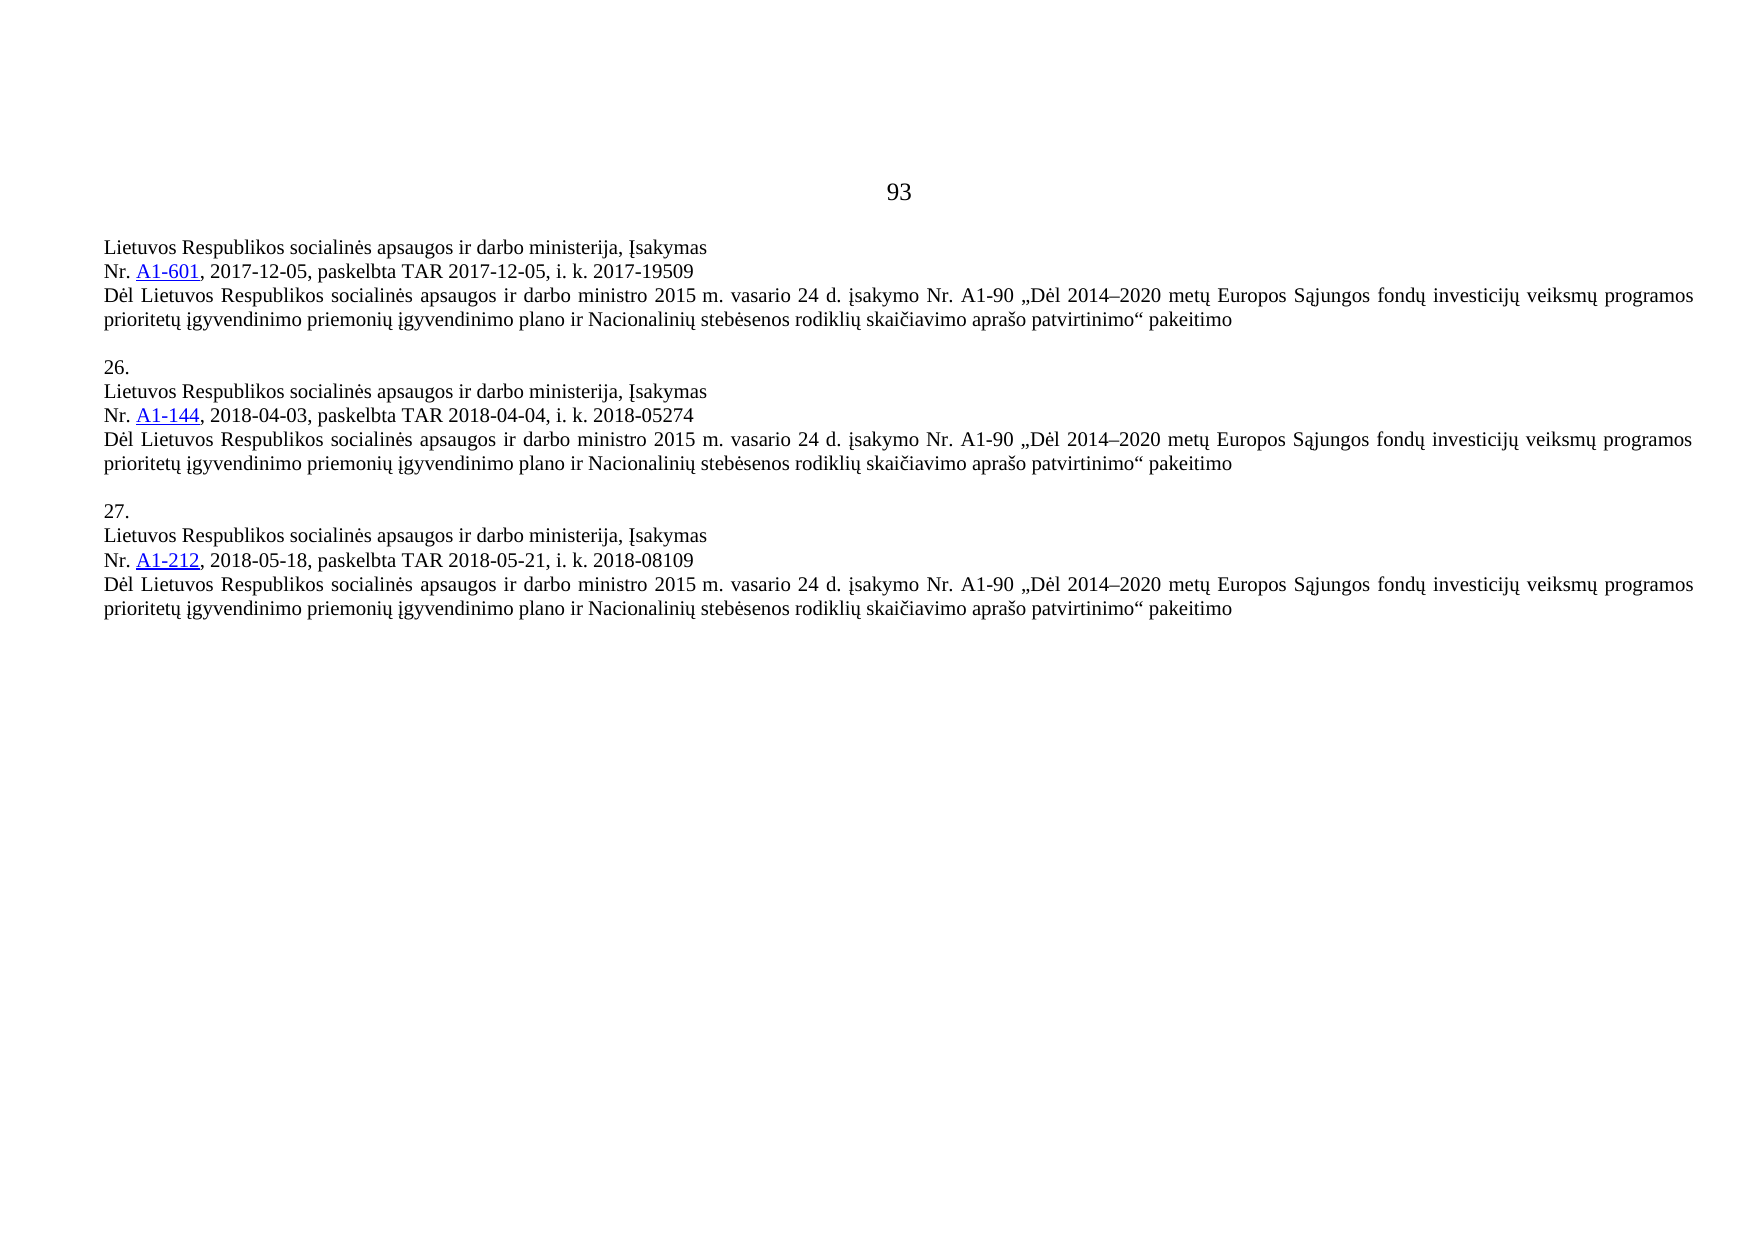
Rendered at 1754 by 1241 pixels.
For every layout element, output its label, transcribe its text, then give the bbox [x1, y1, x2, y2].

text 27. [103, 499, 1695, 523]
text Dėl Lietuvos Respublikos socialinės apsaugos ir darbo ministro 2015 m. vasario 24 d. įsakymo Nr. A1-90 „Dėl 2014–2020 metų Europos Sąjungos fondų investicijų veiksmų programos prioritetų įgyvendinimo priemonių įgyvendinimo plano ir Nacionalinių stebėsenos rodiklių skaičiavimo aprašo patvirtinimo“ pakeitimo [103, 427, 1695, 475]
text Nr. A1-144, 2018-04-03, paskelbta TAR 2018-04-04, i. k. 2018-05274 [103, 403, 1695, 427]
text 26. [103, 355, 1695, 379]
text Dėl Lietuvos Respublikos socialinės apsaugos ir darbo ministro 2015 m. vasario 24 d. įsakymo Nr. A1-90 „Dėl 2014–2020 metų Europos Sąjungos fondų investicijų veiksmų programos prioritetų įgyvendinimo priemonių įgyvendinimo plano ir Nacionalinių stebėsenos rodiklių skaičiavimo aprašo patvirtinimo“ pakeitimo [103, 572, 1695, 620]
text Lietuvos Respublikos socialinės apsaugos ir darbo ministerija, Įsakymas [103, 379, 1695, 403]
text Nr. A1-212, 2018-05-18, paskelbta TAR 2018-05-21, i. k. 2018-08109 [103, 547, 1695, 572]
text Nr. A1-601, 2017-12-05, paskelbta TAR 2017-12-05, i. k. 2017-19509 [103, 259, 1695, 283]
text Dėl Lietuvos Respublikos socialinės apsaugos ir darbo ministro 2015 m. vasario 24 d. įsakymo Nr. A1-90 „Dėl 2014–2020 metų Europos Sąjungos fondų investicijų veiksmų programos prioritetų įgyvendinimo priemonių įgyvendinimo plano ir Nacionalinių stebėsenos rodiklių skaičiavimo aprašo patvirtinimo“ pakeitimo [103, 283, 1695, 331]
text Lietuvos Respublikos socialinės apsaugos ir darbo ministerija, Įsakymas [103, 235, 1695, 259]
text Lietuvos Respublikos socialinės apsaugos ir darbo ministerija, Įsakymas [103, 523, 1695, 547]
